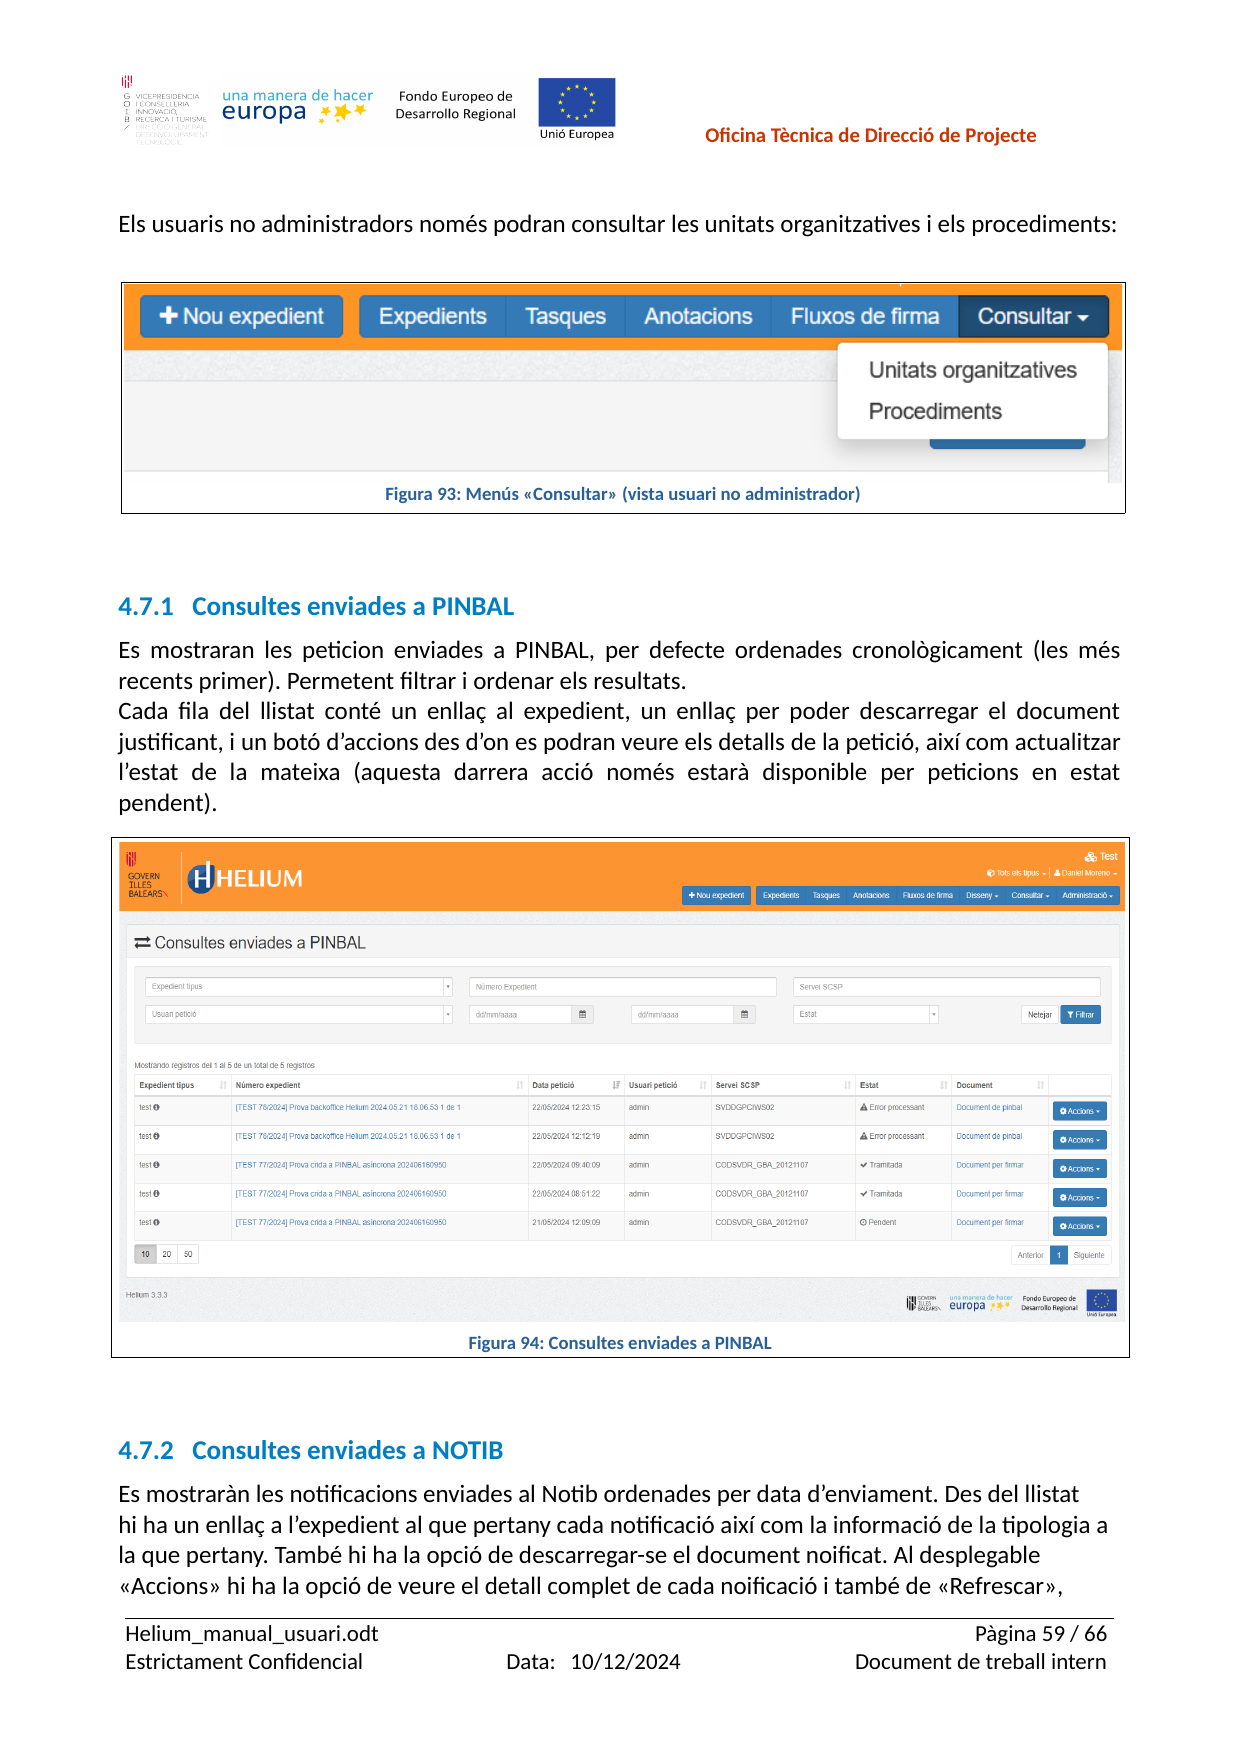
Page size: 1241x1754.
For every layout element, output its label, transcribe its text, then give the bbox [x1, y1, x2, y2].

text hi ha un enllaç a l’expedient al que pertany cada notificació així com la informació de la tipologia a [118, 1509, 1122, 1539]
subtitle Consultes enviades a PINBAL [118, 589, 1122, 622]
text la que pertany. També hi ha la opció de descarregar-se el document noificat. Al desplegable [118, 1539, 1122, 1570]
text «Accions» hi ha la opció de veure el detall complet de cada noificació i també de «Refrescar», [118, 1570, 1122, 1600]
picture [219, 73, 621, 147]
picture [118, 73, 213, 147]
subtitle Consultes enviades a NOTIB [118, 1433, 1122, 1466]
picture [119, 842, 1125, 1322]
list Es mostraran les peticion enviades a PINBAL, per defecte ordenades cronològicament (les més recents primer). Permetent filtrar i ordenar els resultats. [83, 634, 1122, 695]
picture [124, 284, 1123, 483]
text Es mostraràn les notificacions enviades al Notib ordenades per data d’enviament. Des del llistat [118, 1478, 1122, 1509]
text Els usuaris no administradors només podran consultar les unitats organitzatives i els procediments: [118, 208, 1122, 239]
text Figura 93: Menús «Consultar» (vista usuari no administrador) [124, 483, 1122, 505]
list Cada fila del llistat conté un enllaç al expedient, un enllaç per poder descarregar el document justificant, i un botó d’accions des d’on es podran veure els detalls de la petició, així com actualitzar l’estat de la mateixa (aquesta darrera acció només estarà disponible per peticions en estat pendent). [83, 695, 1122, 817]
text Figura 94: Consultes enviades a PINBAL [114, 1331, 1126, 1354]
